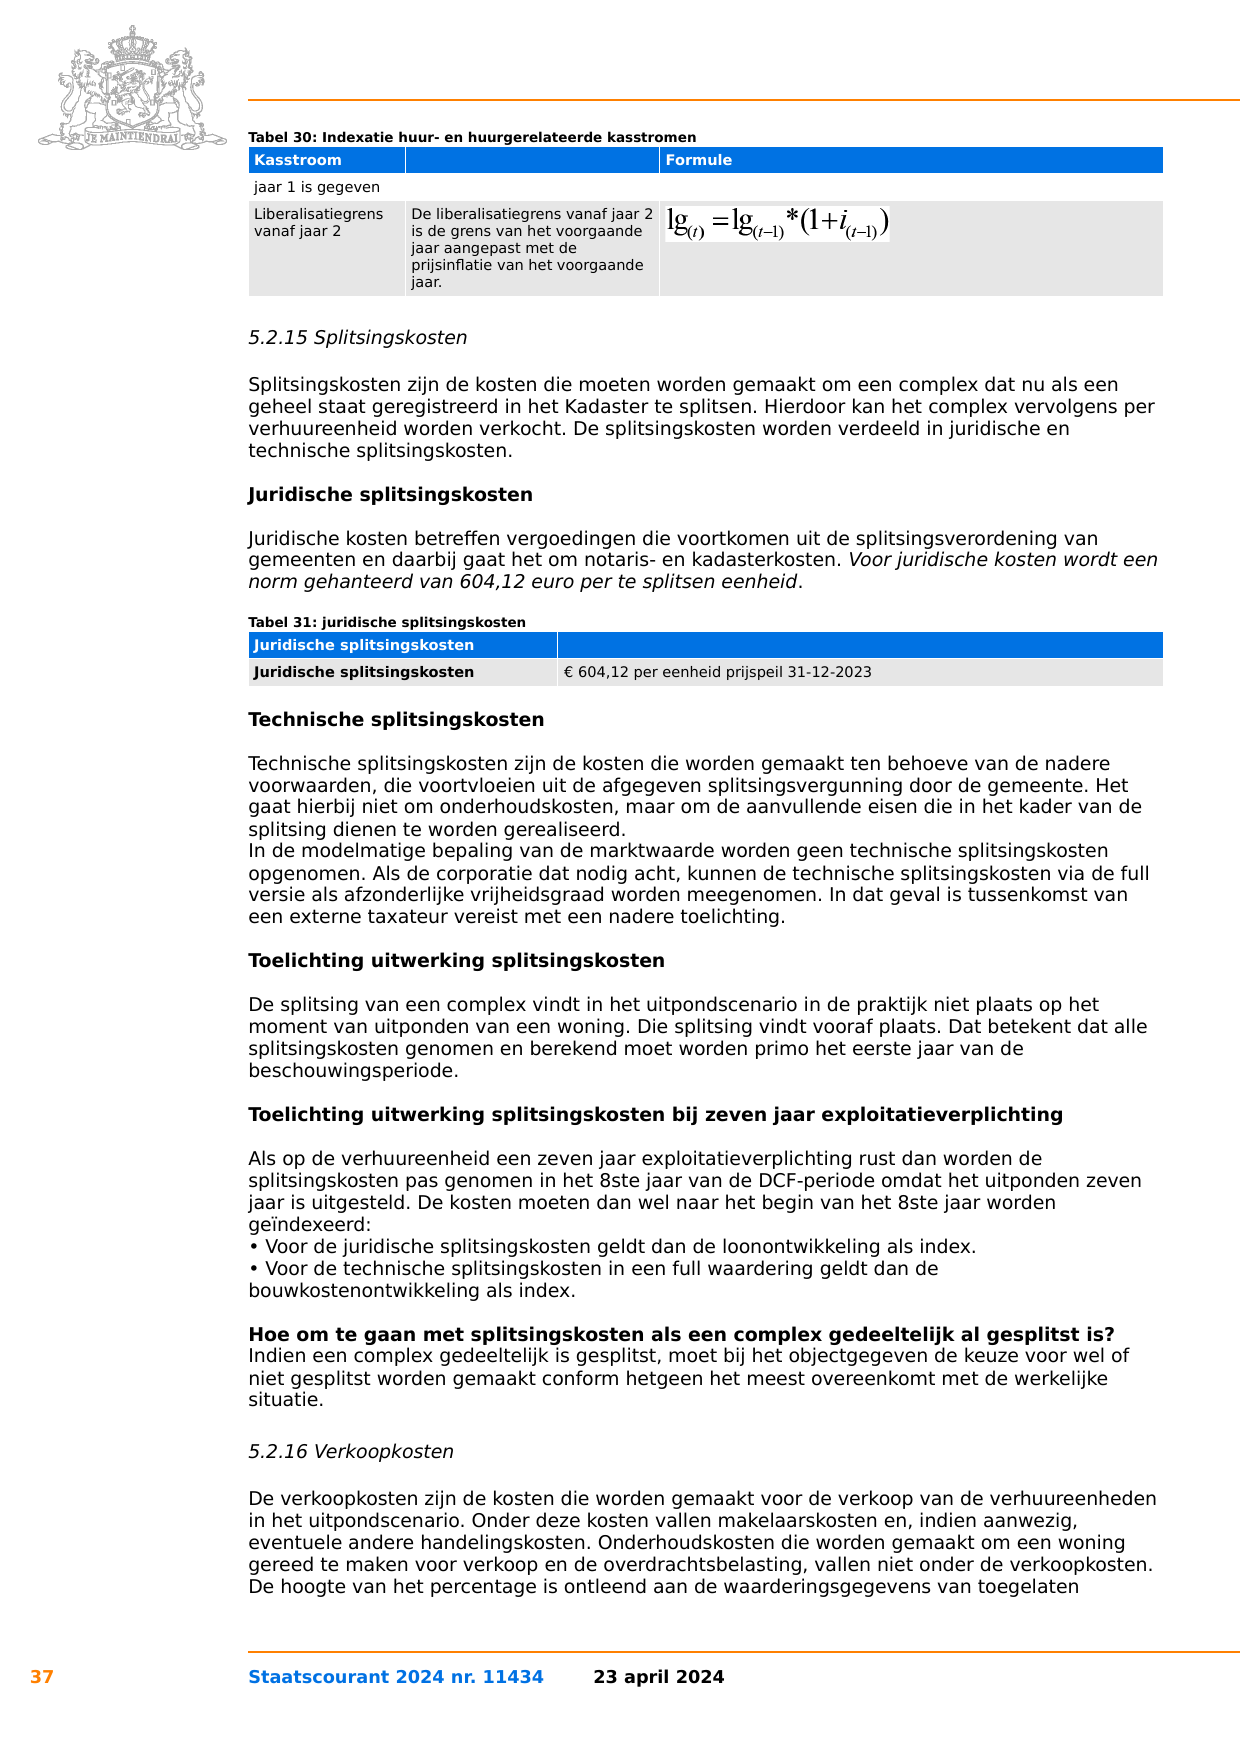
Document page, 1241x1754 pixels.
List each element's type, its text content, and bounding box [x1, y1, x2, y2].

table_cell [406, 147, 659, 173]
text De splitsing van een complex vindt in het uitpondscenario in de praktijk niet plaats op het moment van uitponden van een woning. Die splitsing vindt vooraf plaats. Dat betekent dat alle splitsingskosten genomen en berekend moet worden primo het eerste jaar van de beschouwingsperiode. [248, 994, 1163, 1082]
table_cell Liberalisatiegrens vanaf jaar 2 [249, 201, 405, 296]
text Juridische kosten betreffen vergoedingen die voortkomen uit de splitsingsverordening van gemeenten en daarbij gaat het om notaris- en kadasterkosten. Voor juridische kosten wordt een norm gehanteerd van 604,12 euro per te splitsen eenheid. [248, 527, 1163, 593]
text Hoe om te gaan met splitsingskosten als een complex gedeeltelijk al gesplitst is? [248, 1323, 1163, 1345]
text Indien een complex gedeeltelijk is gesplitst, moet bij het objectgegeven de keuze voor wel of niet gesplitst worden gemaakt conform hetgeen het meest overeenkomt met de werkelijke situatie. [248, 1345, 1163, 1411]
table_cell [558, 632, 1163, 658]
subtitle Juridische splitsingskosten [248, 483, 1163, 506]
table_cell Kasstroom [249, 147, 405, 173]
text In de modelmatige bepaling van de marktwaarde worden geen technische splitsingskosten opgenomen. Als de corporatie dat nodig acht, kunnen de technische splitsingskosten via de full versie als afzonderlijke vrijheidsgraad worden meegenomen. In dat geval is tussenkomst van een externe taxateur vereist met een nadere toelichting. [248, 840, 1163, 928]
picture [665, 206, 890, 242]
subtitle Toelichting uitwerking splitsingskosten [248, 950, 1163, 972]
subtitle 5.2.16 Verkoopkosten [248, 1441, 1163, 1463]
table_cell [660, 174, 1163, 200]
table_cell De liberalisatiegrens vanaf jaar 2 is de grens van het voorgaande jaar aangepast met de prijsinflatie van het voorgaande jaar. [406, 201, 659, 296]
text • Voor de juridische splitsingskosten geldt dan de loonontwikkeling als index. [248, 1236, 1163, 1258]
table_cell [660, 201, 1163, 296]
table_cell Formule [660, 147, 1163, 173]
text Splitsingskosten zijn de kosten die moeten worden gemaakt om een complex dat nu als een geheel staat geregistreerd in het Kadaster te splitsen. Hierdoor kan het complex vervolgens per verhuureenheid worden verkocht. De splitsingskosten worden verdeeld in juridische en technische splitsingskosten. [248, 374, 1163, 462]
table_cell [406, 174, 659, 200]
text De verkoopkosten zijn de kosten die worden gemaakt voor de verkoop van de verhuureenheden in het uitpondscenario. Onder deze kosten vallen makelaarskosten en, indien aanwezig, eventuele andere handelingskosten. Onderhoudskosten die worden gemaakt om een woning gereed te maken voor verkoop en de overdrachtsbelasting, vallen niet onder de verkoopkosten. De hoogte van het percentage is ontleend aan de waarderingsgegevens van toegelaten [248, 1488, 1163, 1598]
table_cell jaar 1 is gegeven [249, 174, 405, 200]
subtitle Technische splitsingskosten [248, 709, 1163, 731]
table_cell Juridische splitsingskosten [249, 632, 557, 658]
table_cell Juridische splitsingskosten [249, 659, 557, 686]
table_cell € 604,12 per eenheid prijspeil 31-12-2023 [558, 659, 1163, 686]
text Technische splitsingskosten zijn de kosten die worden gemaakt ten behoeve van de nadere voorwaarden, die voortvloeien uit de afgegeven splitsingsvergunning door de gemeente. Het gaat hierbij niet om onderhoudskosten, maar om de aanvullende eisen die in het kader van de splitsing dienen te worden gerealiseerd. [248, 752, 1163, 840]
table_header Tabel 31: juridische splitsingskosten [248, 615, 1163, 631]
text Als op de verhuureenheid een zeven jaar exploitatieverplichting rust dan worden de splitsingskosten pas genomen in het 8ste jaar van de DCF-periode omdat het uitponden zeven jaar is uitgesteld. De kosten moeten dan wel naar het begin van het 8ste jaar worden geïndexeerd: [248, 1148, 1163, 1236]
table_header Tabel 30: Indexatie huur- en huurgerelateerde kasstromen [248, 130, 1163, 146]
subtitle 5.2.15 Splitsingskosten [248, 327, 1163, 349]
subtitle Toelichting uitwerking splitsingskosten bij zeven jaar exploitatieverplichting [248, 1104, 1163, 1126]
picture [38, 25, 227, 150]
text • Voor de technische splitsingskosten in een full waardering geldt dan de bouwkostenontwikkeling als index. [248, 1258, 1163, 1302]
